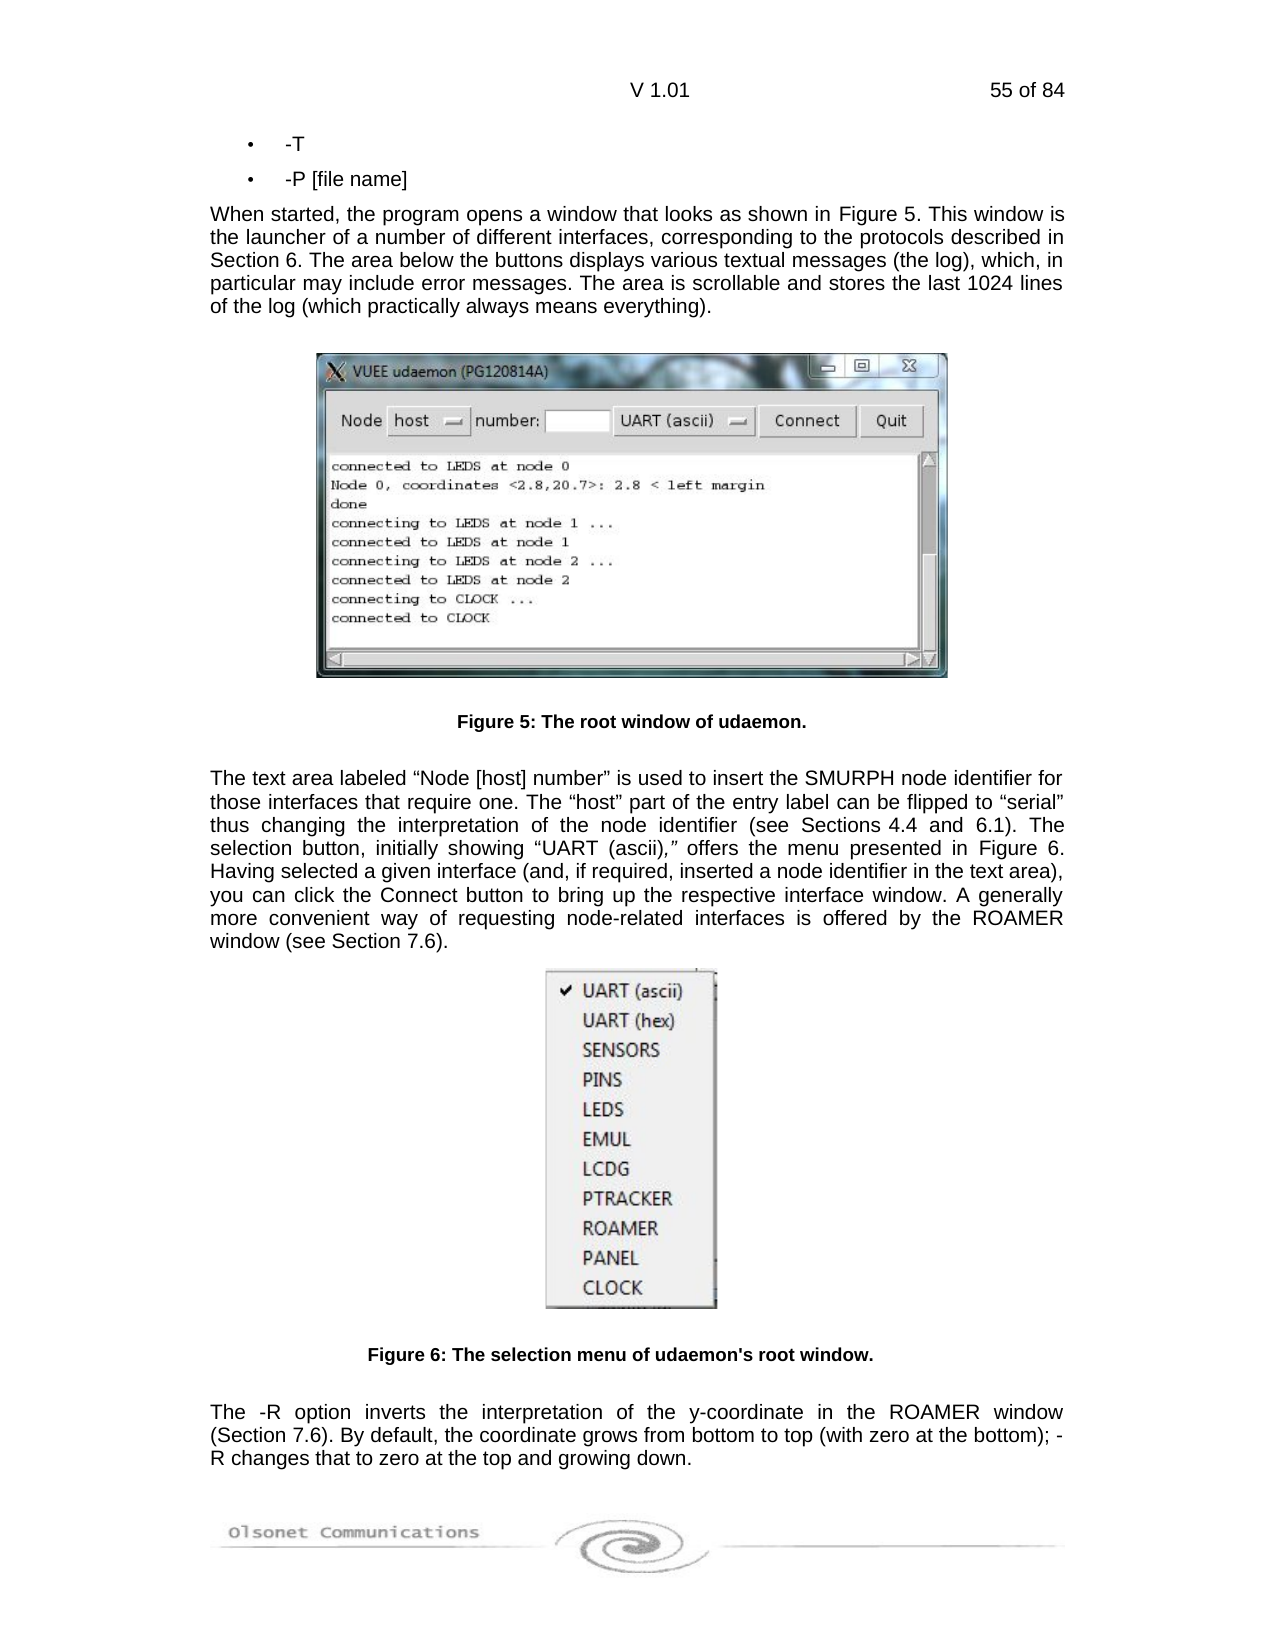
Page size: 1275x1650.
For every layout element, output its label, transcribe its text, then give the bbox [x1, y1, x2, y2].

picture [545, 968, 718, 1309]
picture [210, 1504, 1065, 1596]
list -P [file name] [247, 167, 1065, 190]
text The -R option inverts the interpretation of the y-coordinate in the ROAMER window (Section 7.6). By default, the coordinate grows from bottom to top (with zero at the bottom); -R changes that to zero at the top and growing down. [210, 1401, 1065, 1470]
list -T [247, 132, 1065, 155]
picture [316, 353, 948, 678]
text The text area labeled “Node [host] number” is used to insert the SMURPH node identifier for those interfaces that require one. The “host” part of the entry label can be flipped to “serial” thus changing the interpretation of the node identifier (see Sections 4.4 and 6.1). The selection button, initially showing “UART (ascii),” offers the menu presented in Figure 6. Having selected a given interface (and, if required, inserted a node identifier in the text area), you can click the Connect button to bring up the respective interface window. A generally more convenient way of requesting node-related interfaces is offered by the ROAMER window (see Section 7.6). [210, 767, 1065, 953]
text When started, the program opens a window that looks as shown in Figure 5. This window is the launcher of a number of different interfaces, corresponding to the protocols described in Section 6. The area below the buttons displays various textual messages (the log), which, in particular may include error messages. The area is scrollable and stores the last 1024 lines of the log (which practically always means everything). [210, 202, 1065, 318]
text Figure 5: The root window of udaemon. [316, 711, 947, 732]
text Figure 6: The selection menu of udaemon's root window. [367, 1344, 908, 1366]
